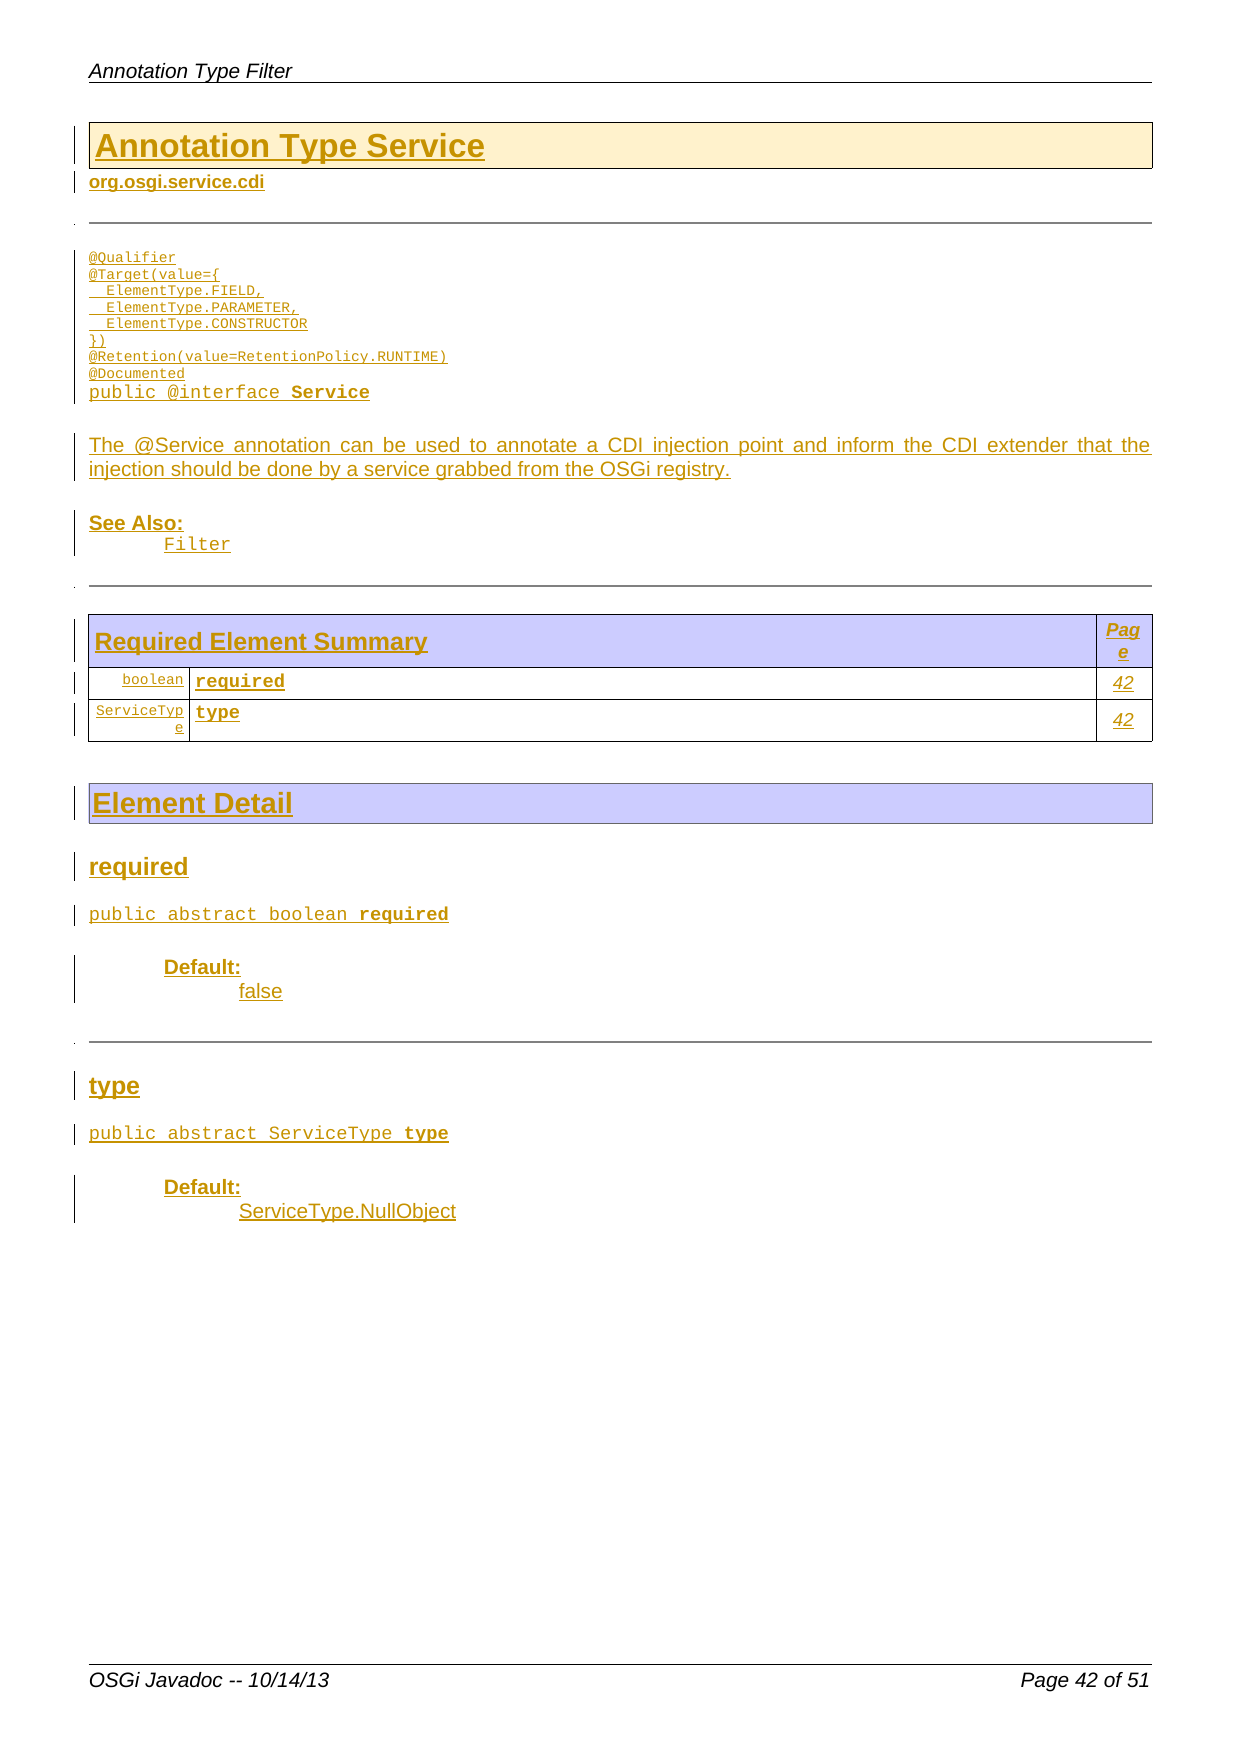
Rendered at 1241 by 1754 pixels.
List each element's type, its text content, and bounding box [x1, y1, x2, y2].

text public abstract ServiceType type [88, 1124, 1152, 1145]
subtitle required [88, 852, 1152, 881]
subtitle Element Detail [90, 784, 1152, 823]
table_cell boolean [89, 668, 189, 698]
table_cell 37 [1097, 700, 1152, 741]
text The @Service annotation can be used to annotate a CDI injection point and inform the CDI extender that the [88, 433, 1152, 454]
text Filter [163, 534, 1152, 556]
subtitle Annotation Type Service [90, 123, 1152, 168]
text public abstract boolean required [88, 905, 1152, 926]
text org.osgi.service.cdi [88, 171, 1152, 193]
text injection should be done by a service grabbed from the OSGi registry. [88, 455, 1152, 481]
table_cell 37 [1097, 668, 1152, 698]
subtitle type [88, 1071, 1152, 1100]
table_cell type [190, 700, 1096, 741]
text ServiceType.NullObject [238, 1198, 1152, 1222]
table_header Required Element Summary [89, 615, 1096, 667]
text @Qualifier @Target(value={ ElementType.FIELD, ElementType.PARAMETER, ElementType.CONSTRUCTOR }) @Retention(value=RetentionPolicy.RUNTIME) @Documented public @interface Service [88, 250, 1152, 404]
table_header Page [1097, 615, 1152, 667]
table_cell ServiceType [89, 700, 189, 741]
text Default: [163, 955, 1152, 979]
text false [238, 979, 1152, 1003]
text Default: [163, 1174, 1152, 1198]
text See Also: [88, 510, 1152, 534]
table_cell required [190, 668, 1096, 698]
